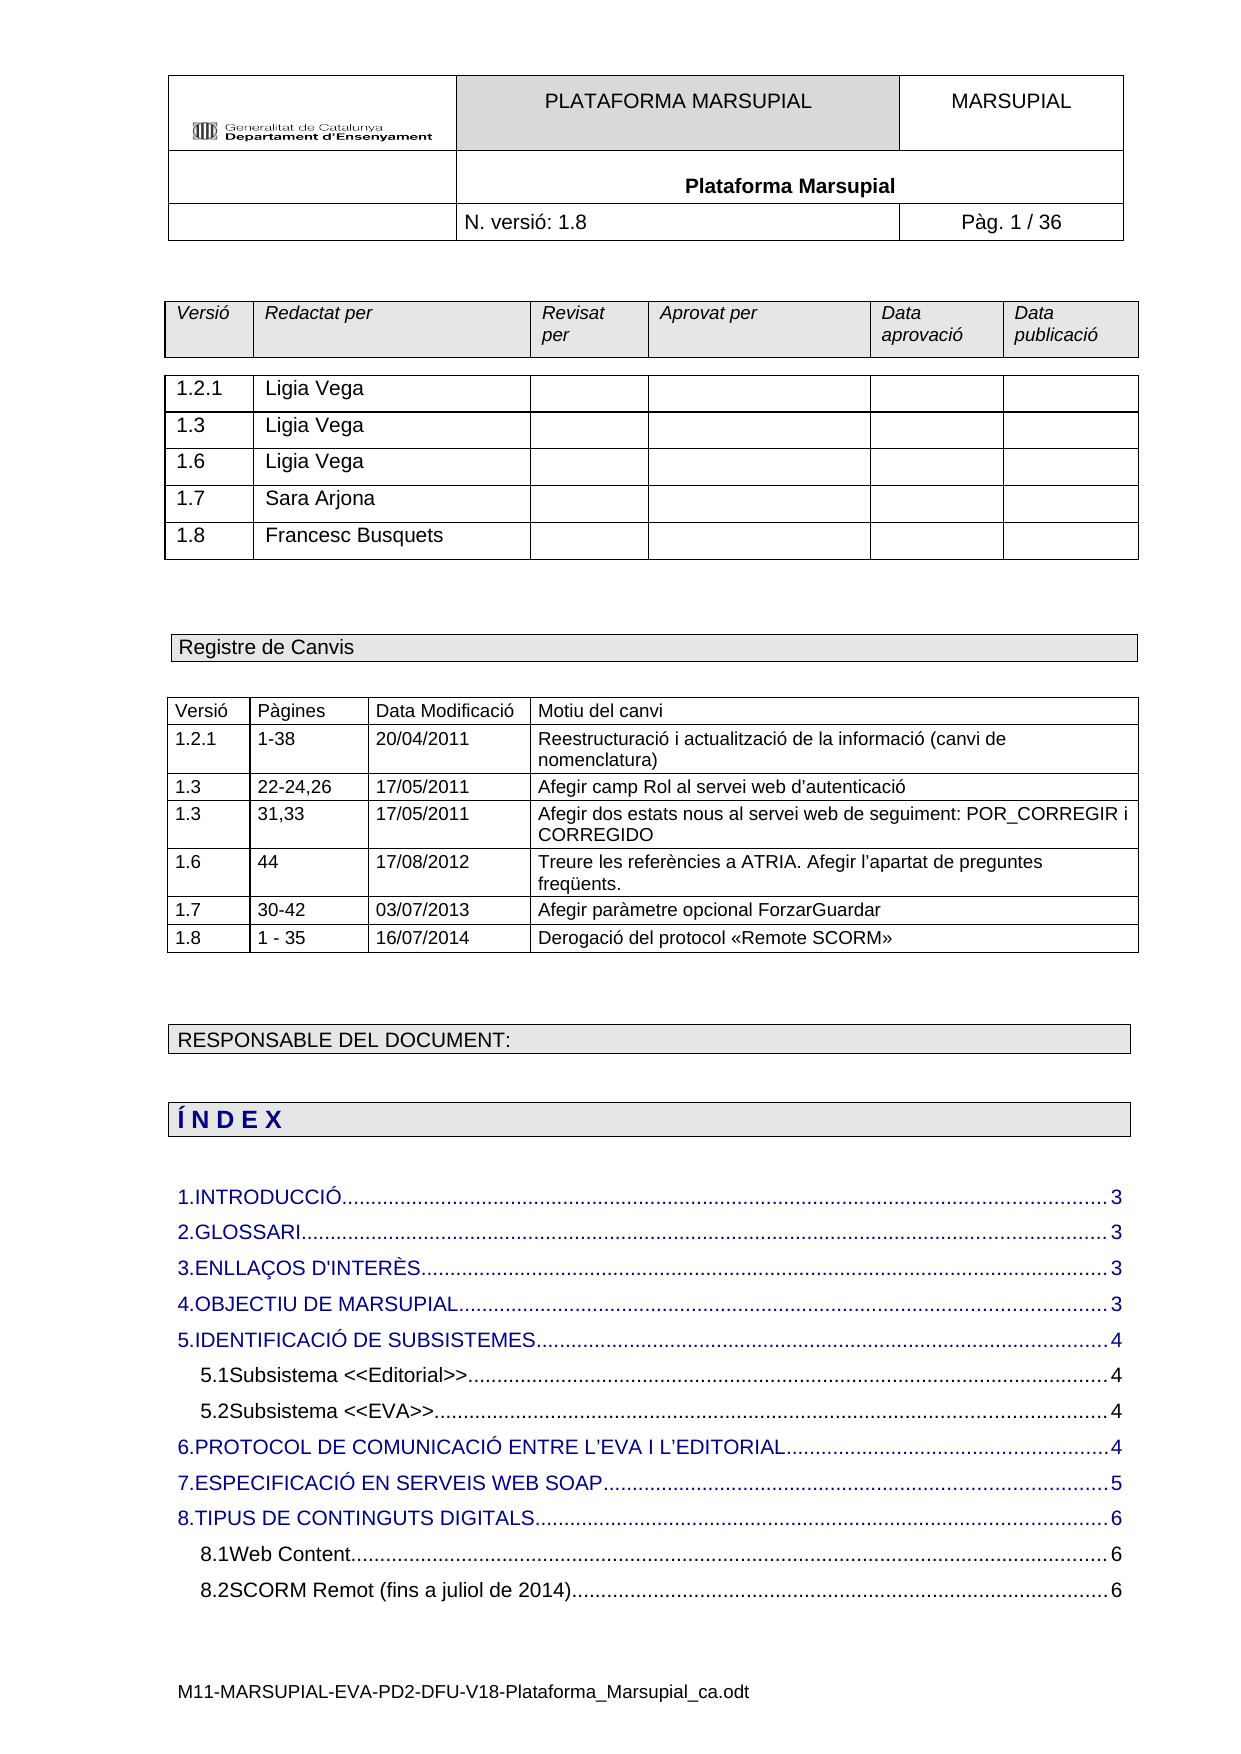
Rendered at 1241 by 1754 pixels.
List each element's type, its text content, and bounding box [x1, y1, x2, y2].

table_cell [531, 376, 648, 411]
table_cell [1004, 376, 1138, 411]
table_cell Ligia Vega [254, 449, 530, 485]
table_cell Afegir paràmetre opcional ForzarGuardar [531, 897, 1138, 924]
table_cell Derogació del protocol «Remote SCORM» [531, 925, 1138, 952]
table_cell [253, 358, 531, 374]
table_cell 1.6 [168, 849, 249, 896]
table_cell [1004, 449, 1138, 485]
table_header Versió [166, 302, 253, 357]
table_cell [871, 376, 1003, 411]
table_cell 1.8 [166, 523, 253, 558]
table_header Versió [168, 698, 249, 724]
table_cell 1.2.1 [166, 376, 253, 411]
table_cell 22-24,26 [251, 774, 368, 799]
text 7.ESPECIFICACIÓ EN SERVEIS WEB SOAP 5 [177, 1470, 1122, 1494]
table_cell Francesc Busquets [254, 523, 530, 558]
table_cell Ligia Vega [254, 413, 530, 448]
table_cell [531, 413, 648, 448]
table_cell [871, 413, 1003, 448]
table_cell [649, 413, 870, 448]
table_header Registre de Canvis [172, 635, 1137, 661]
table_cell [531, 358, 649, 374]
table_cell 20/04/2011 [369, 725, 530, 773]
table_cell Afegir dos estats nous al servei web de seguiment: POR_CORREGIR i CORREGIDO [531, 801, 1138, 848]
table_cell [1004, 523, 1138, 558]
table_header Redactat per [254, 302, 530, 357]
table_header Pàgines [251, 698, 368, 724]
table_cell 1.3 [168, 801, 249, 848]
table_cell [649, 358, 870, 374]
table_cell [870, 358, 1003, 374]
table_cell [871, 486, 1003, 522]
text 8.1Web Content 6 [200, 1542, 1122, 1566]
table_cell 17/08/2012 [369, 849, 530, 896]
table_cell 44 [251, 849, 368, 896]
table_cell 1 - 35 [251, 925, 368, 952]
table_cell [531, 523, 648, 558]
table_cell 1.3 [166, 413, 253, 448]
text 4.OBJECTIU DE MARSUPIAL 3 [177, 1292, 1122, 1316]
table_cell 31,33 [251, 801, 368, 848]
table_cell Reestructuració i actualització de la informació (canvi de nomenclatura) [531, 725, 1138, 773]
table_cell 1.2.1 [168, 725, 249, 773]
table_cell 17/05/2011 [369, 801, 530, 848]
table_cell 1-38 [251, 725, 368, 773]
table_cell [871, 523, 1003, 558]
table_cell Afegir camp Rol al servei web d’autenticació [531, 774, 1138, 799]
text RESPONSABLE DEL DOCUMENT: [169, 1025, 1130, 1053]
table_header Data aprovació [871, 302, 1003, 357]
table_cell 30-42 [251, 897, 368, 924]
table_cell Treure les referències a ATRIA. Afegir l’apartat de preguntes freqüents. [531, 849, 1138, 896]
table_cell [531, 449, 648, 485]
text Í N D E X [169, 1103, 1130, 1136]
table_header Data publicació [1004, 302, 1138, 357]
table_cell [1003, 358, 1138, 374]
table_cell [649, 376, 870, 411]
table_cell Sara Arjona [254, 486, 530, 522]
table_header Aprovat per [649, 302, 870, 357]
table_cell [649, 449, 870, 485]
table_cell 1.7 [168, 897, 249, 924]
table_cell 1.7 [166, 486, 253, 522]
table_cell [1004, 413, 1138, 448]
text 8.TIPUS DE CONTINGUTS DIGITALS 6 [177, 1506, 1122, 1530]
text 2.GLOSSARI 3 [177, 1220, 1122, 1244]
table_cell [165, 358, 253, 374]
table_cell [649, 486, 870, 522]
table_cell 1.3 [168, 774, 249, 799]
table_cell [871, 449, 1003, 485]
text 5.IDENTIFICACIÓ DE SUBSISTEMES 4 [177, 1327, 1122, 1351]
table_cell 17/05/2011 [369, 774, 530, 799]
table_cell [531, 486, 648, 522]
table_header Revisat per [531, 302, 648, 357]
table_cell 1.8 [168, 925, 249, 952]
text 5.1Subsistema <<Editorial>> 4 [200, 1363, 1122, 1387]
text 8.2SCORM Remot (fins a juliol de 2014) 6 [200, 1577, 1122, 1601]
table_cell [1004, 486, 1138, 522]
table_cell 1.6 [166, 449, 253, 485]
table_cell 16/07/2014 [369, 925, 530, 952]
text 3.ENLLAÇOS D'INTERÈS 3 [177, 1256, 1122, 1280]
text 1.INTRODUCCIÓ 3 [177, 1184, 1122, 1208]
table_cell 03/07/2013 [369, 897, 530, 924]
text 5.2Subsistema <<EVA>> 4 [200, 1399, 1122, 1423]
table_header Motiu del canvi [531, 698, 1138, 724]
table_cell [649, 523, 870, 558]
table_cell Ligia Vega [254, 376, 530, 411]
table_header Data Modificació [369, 698, 530, 724]
text 6.PROTOCOL DE COMUNICACIÓ ENTRE L’EVA I L’EDITORIAL 4 [177, 1434, 1122, 1458]
